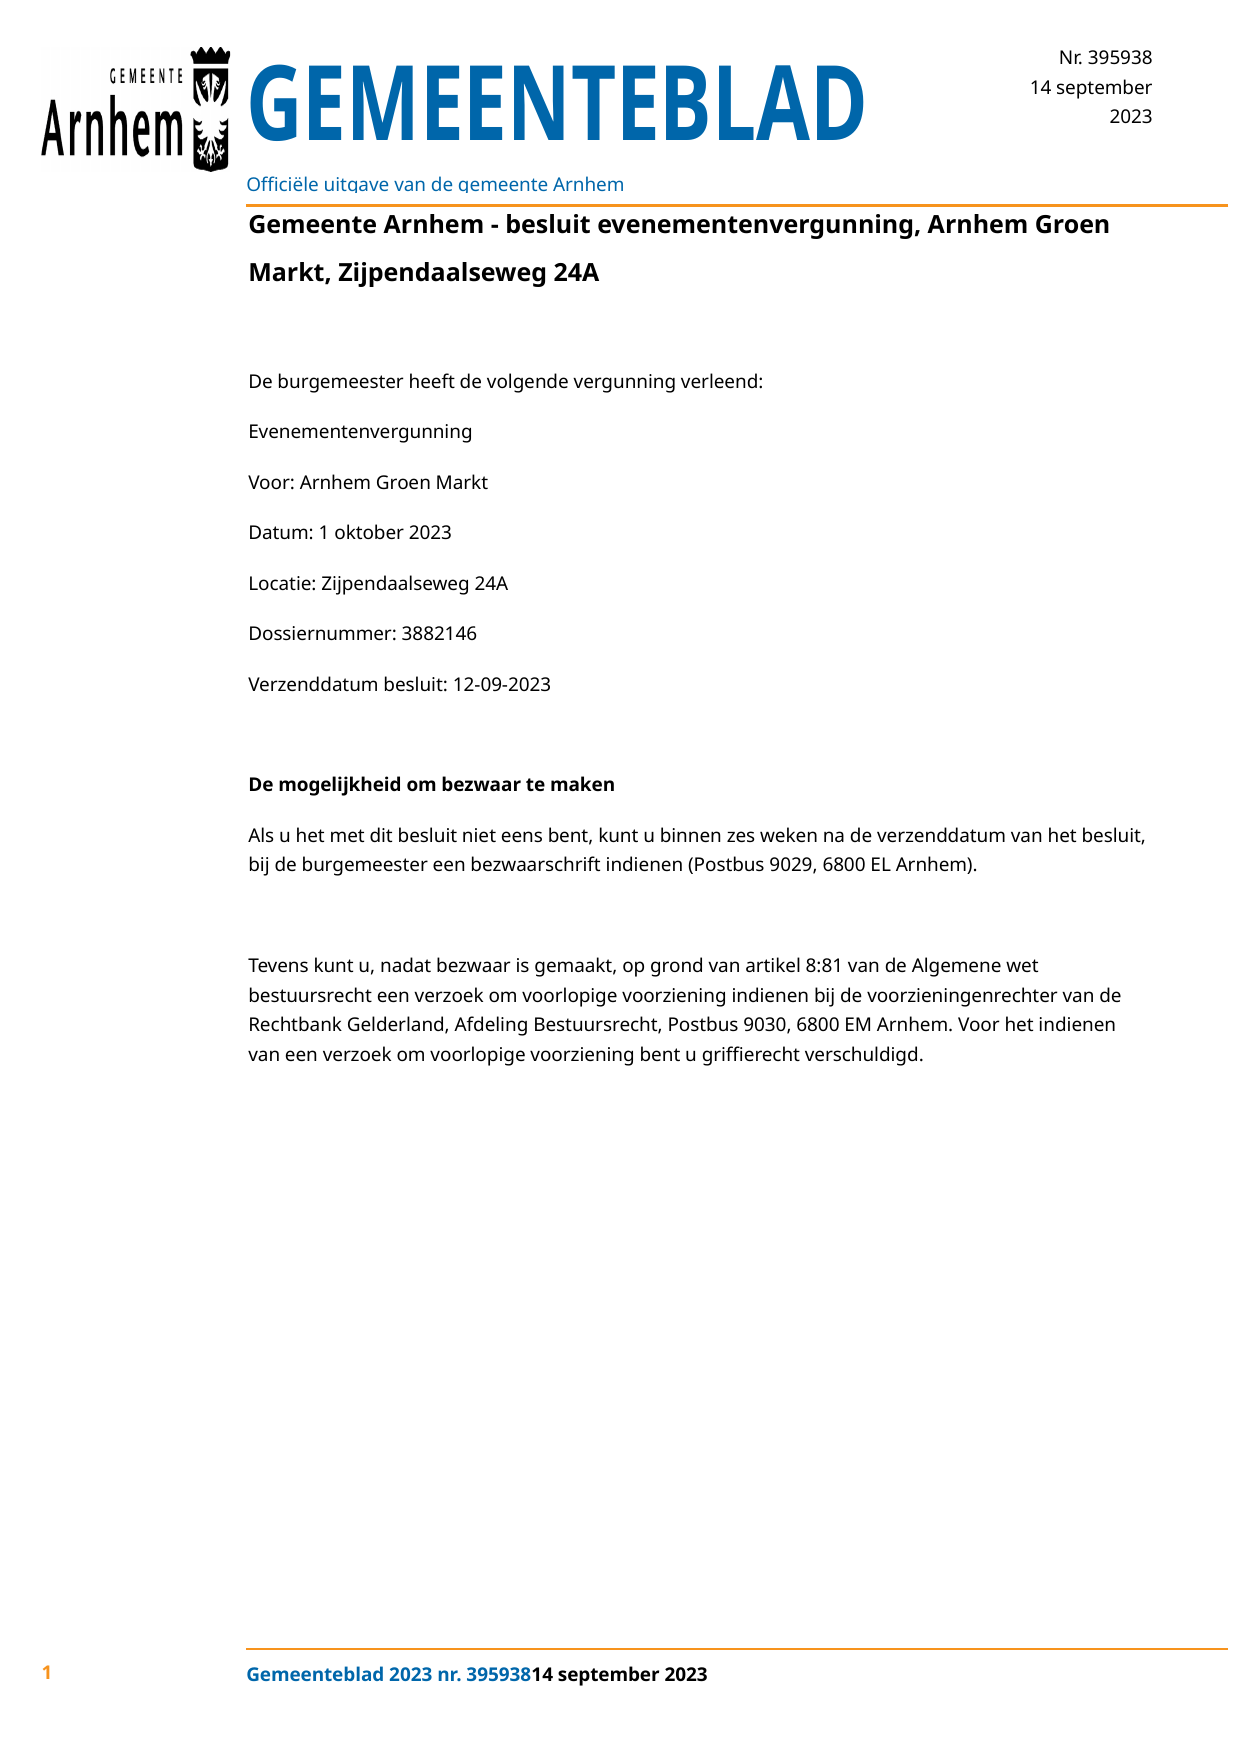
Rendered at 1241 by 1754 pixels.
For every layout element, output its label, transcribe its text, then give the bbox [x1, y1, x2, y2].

text Verzenddatum besluit: 12-09-2023 [248, 671, 1152, 697]
text De mogelijkheid om bezwaar te maken [248, 772, 1152, 797]
text Locatie: Zijpendaalseweg 24A [248, 570, 1152, 596]
picture [41, 47, 231, 172]
text Evenementenvergunning [248, 419, 1152, 444]
text Dossiernummer: 3882146 [248, 620, 1152, 646]
text Als u het met dit besluit niet eens bent, kunt u binnen zes weken na de verzenddatum van het besluit, bij de burgemeester een bezwaarschrift indienen (Postbus 9029, 6800 EL Arnhem). [248, 822, 1152, 877]
text Datum: 1 oktober 2023 [248, 519, 1152, 545]
text De burgemeester heeft de volgende vergunning verleend: [248, 368, 1152, 394]
text Gemeente Arnhem - besluit evenementenvergunning, Arnhem Groen Markt, Zijpendaalseweg 24A [248, 207, 1152, 288]
text Voor: Arnhem Groen Markt [248, 469, 1152, 495]
text Tevens kunt u, nadat bezwaar is gemaakt, op grond van artikel 8:81 van de Algemene wet bestuursrecht een verzoek om voorlopige voorziening indienen bij de voorzieningenrechter van de Rechtbank Gelderland, Afdeling Bestuursrecht, Postbus 9030, 6800 EM Arnhem. Voor het indienen van een verzoek om voorlopige voorziening bent u griffierecht verschuldigd. [248, 952, 1152, 1067]
